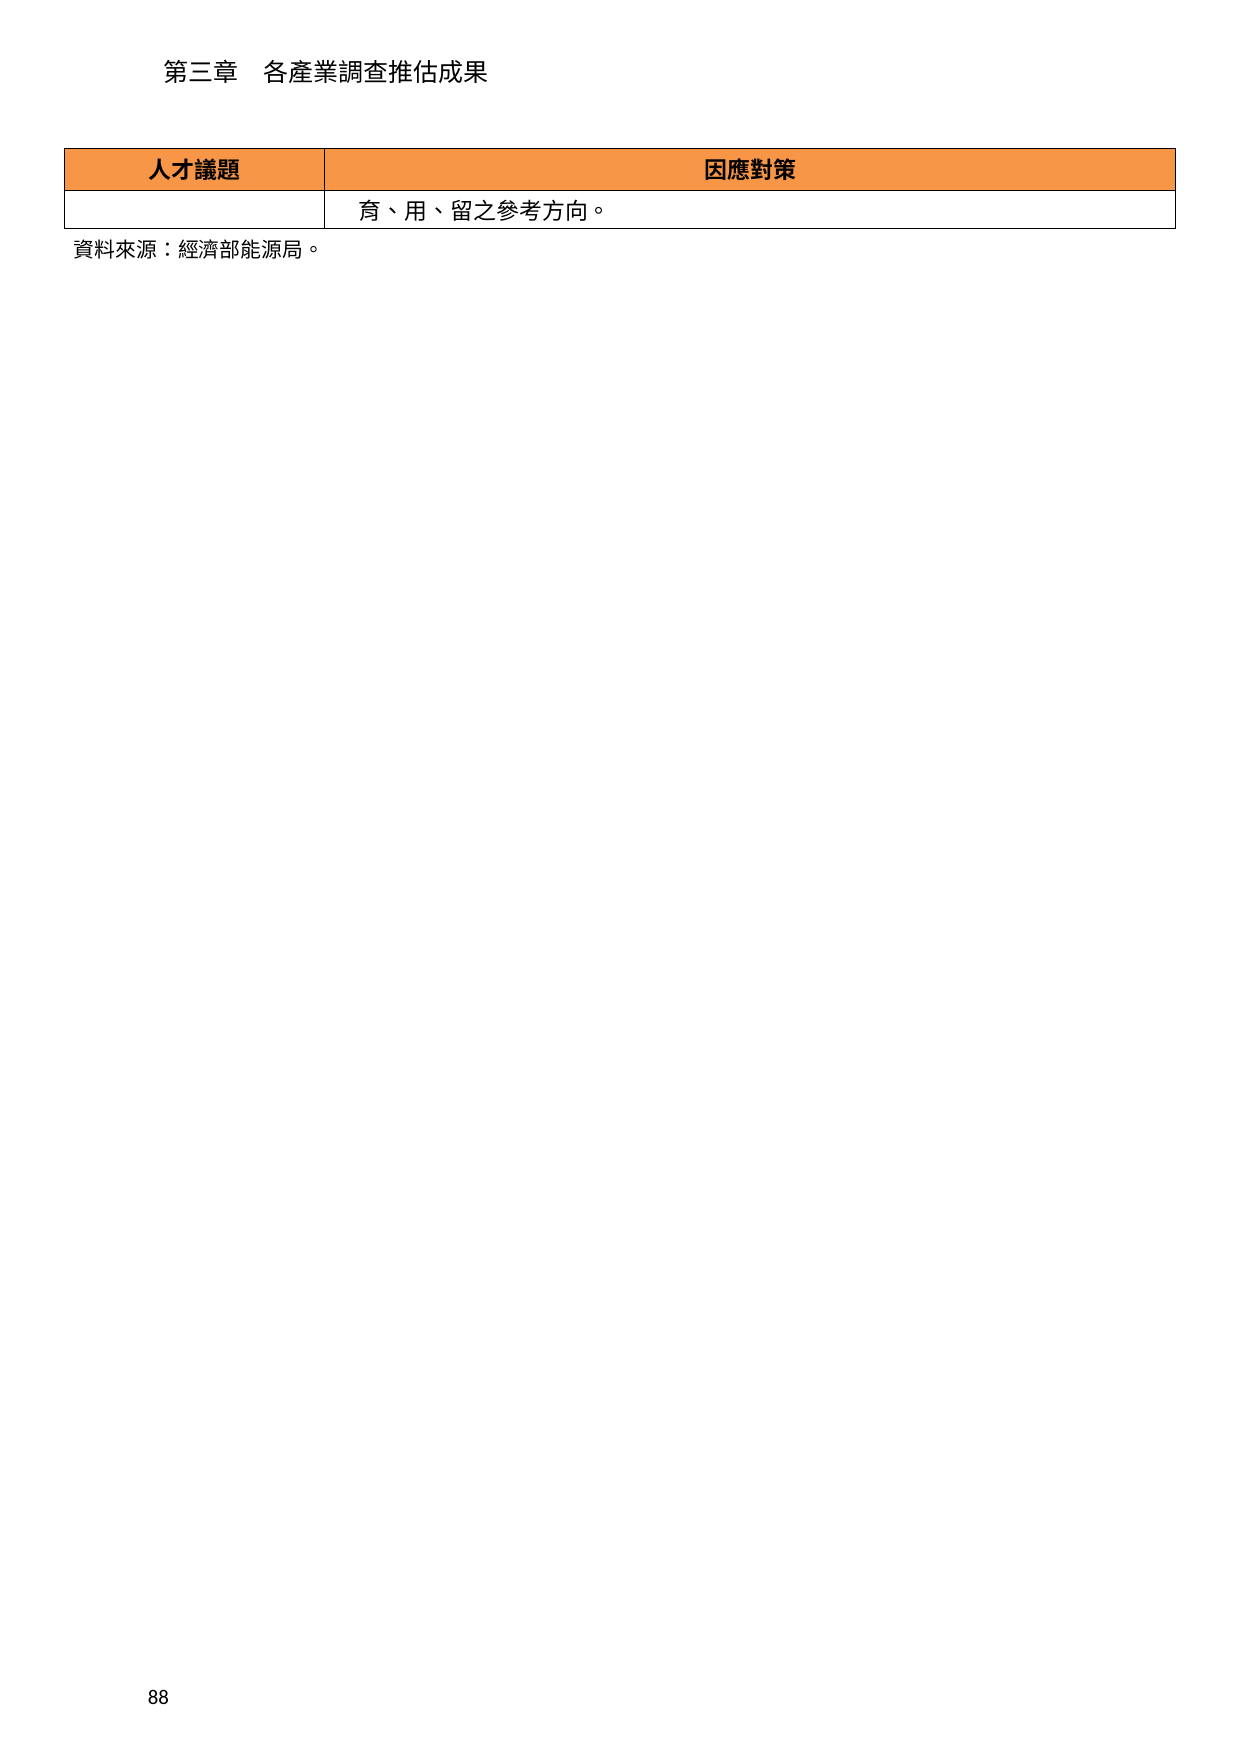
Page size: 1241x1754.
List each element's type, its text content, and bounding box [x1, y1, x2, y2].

table_cell [65, 191, 324, 228]
text 資料來源：經濟部能源局。 [74, 229, 1063, 267]
table_header 因應對策 [325, 149, 1175, 190]
table_header 人才議題 [65, 149, 324, 190]
table_cell 育、用、留之參考方向。 [325, 191, 1175, 228]
